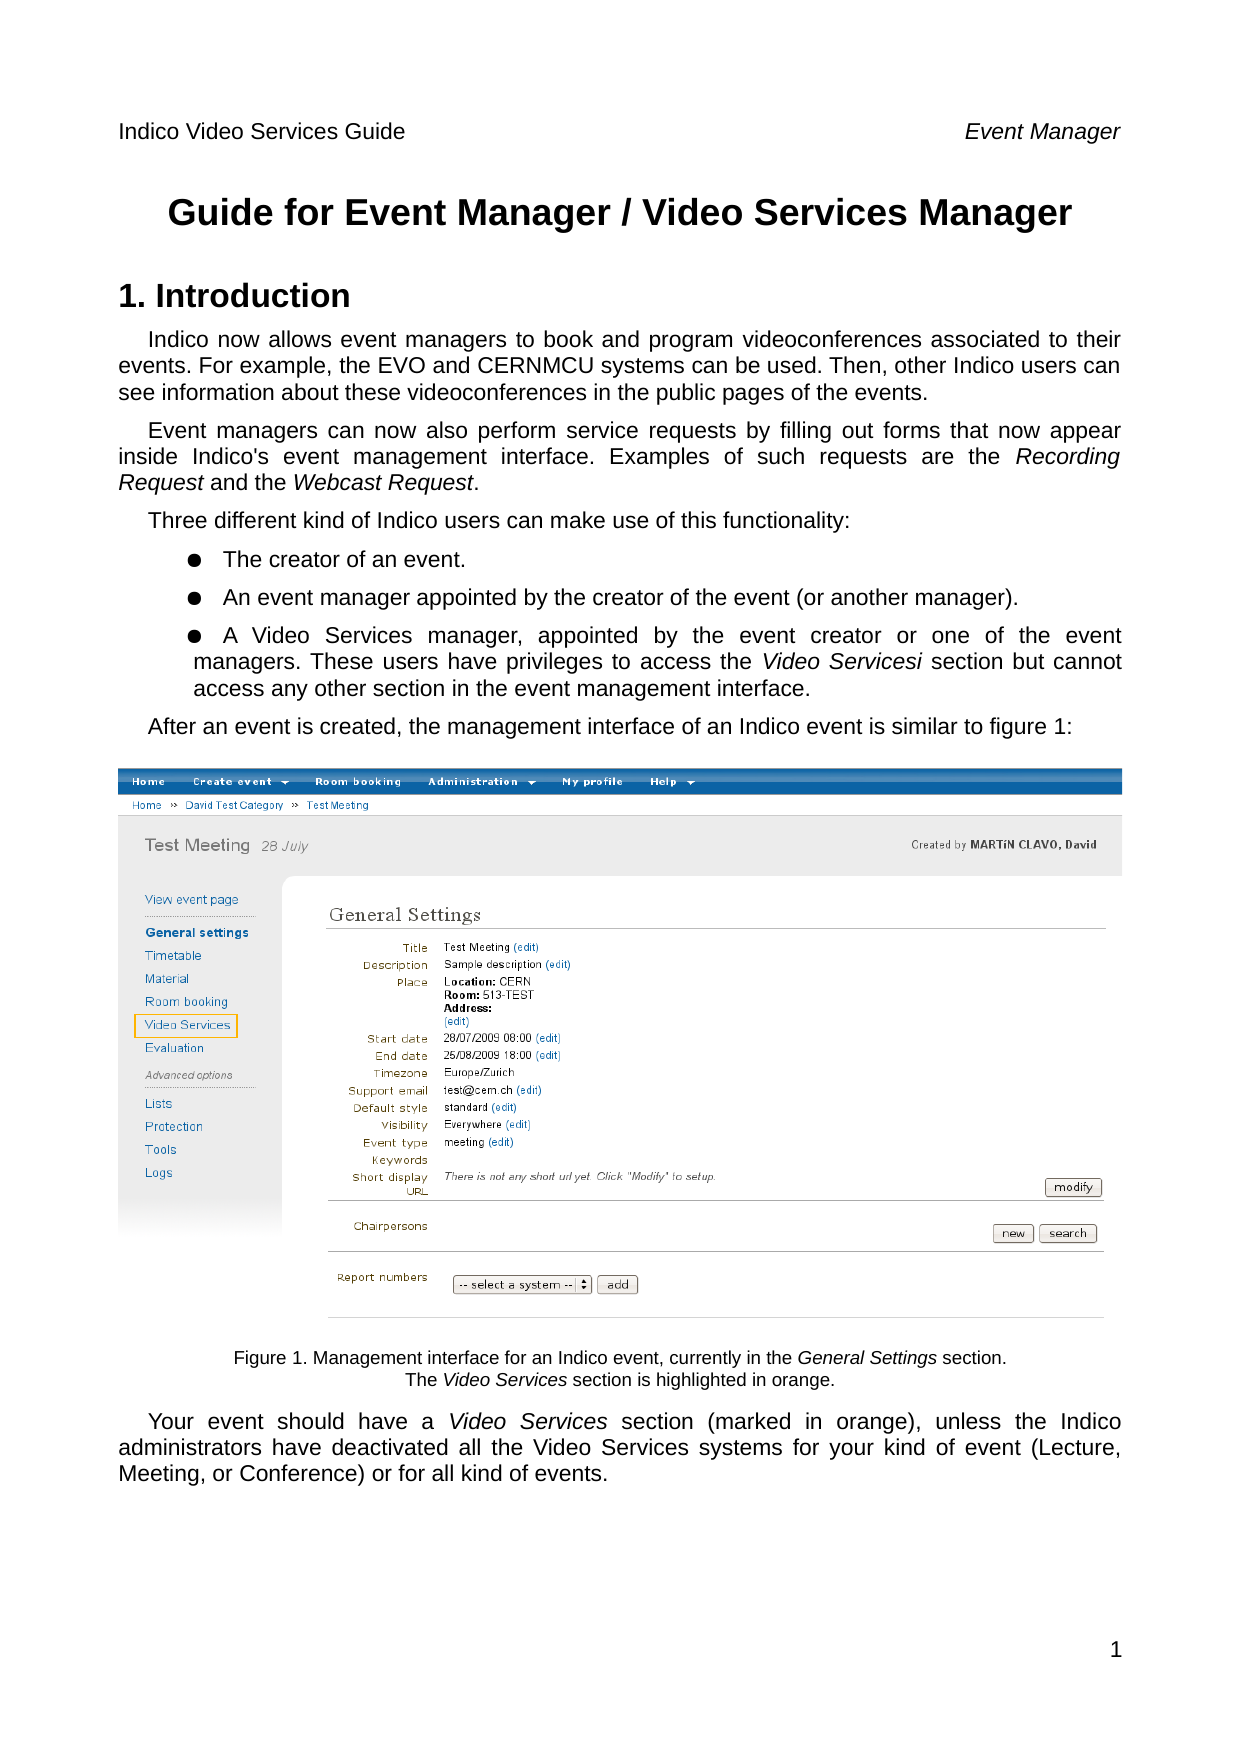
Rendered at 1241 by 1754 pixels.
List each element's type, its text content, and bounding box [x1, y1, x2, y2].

text Indico now allows event managers to book and program videoconferences associated to their events. For example, the EVO and CERNMCU systems can be used. Then, other Indico users can see information about these videoconferences in the public pages of the events. [118, 326, 1122, 405]
text After an event is created, the management interface of an Indico event is similar to figure 1: [118, 713, 1122, 739]
picture [118, 768, 1123, 1336]
text Event managers can now also perform service requests by filling out forms that now appear inside Indico's event management interface. Examples of such requests are the Recording Request and the Webcast Request. [118, 417, 1122, 496]
title Guide for Event Manager / Video Services Manager [118, 190, 1122, 233]
list A Video Services manager, appointed by the event creator or one of the event managers. These users have privileges to access the Video Servicesi section but cannot access any other section in the event management interface. [156, 622, 1122, 701]
text Your event should have a Video Services section (marked in orange), unless the Indico administrators have deactivated all the Video Services systems for your kind of event (Lecture, Meeting, or Conference) or for all kind of events. [118, 1408, 1122, 1487]
text Three different kind of Indico users can make use of this functionality: [118, 507, 1122, 534]
subtitle 1. Introduction [118, 275, 1122, 314]
title Figure 1. Management interface for an Indico event, currently in the General Settings section. The Video Services section is highlighted in orange. [118, 1347, 1122, 1390]
list An event manager appointed by the creator of the event (or another manager). [156, 584, 1122, 610]
list The creator of an event. [156, 546, 1122, 572]
